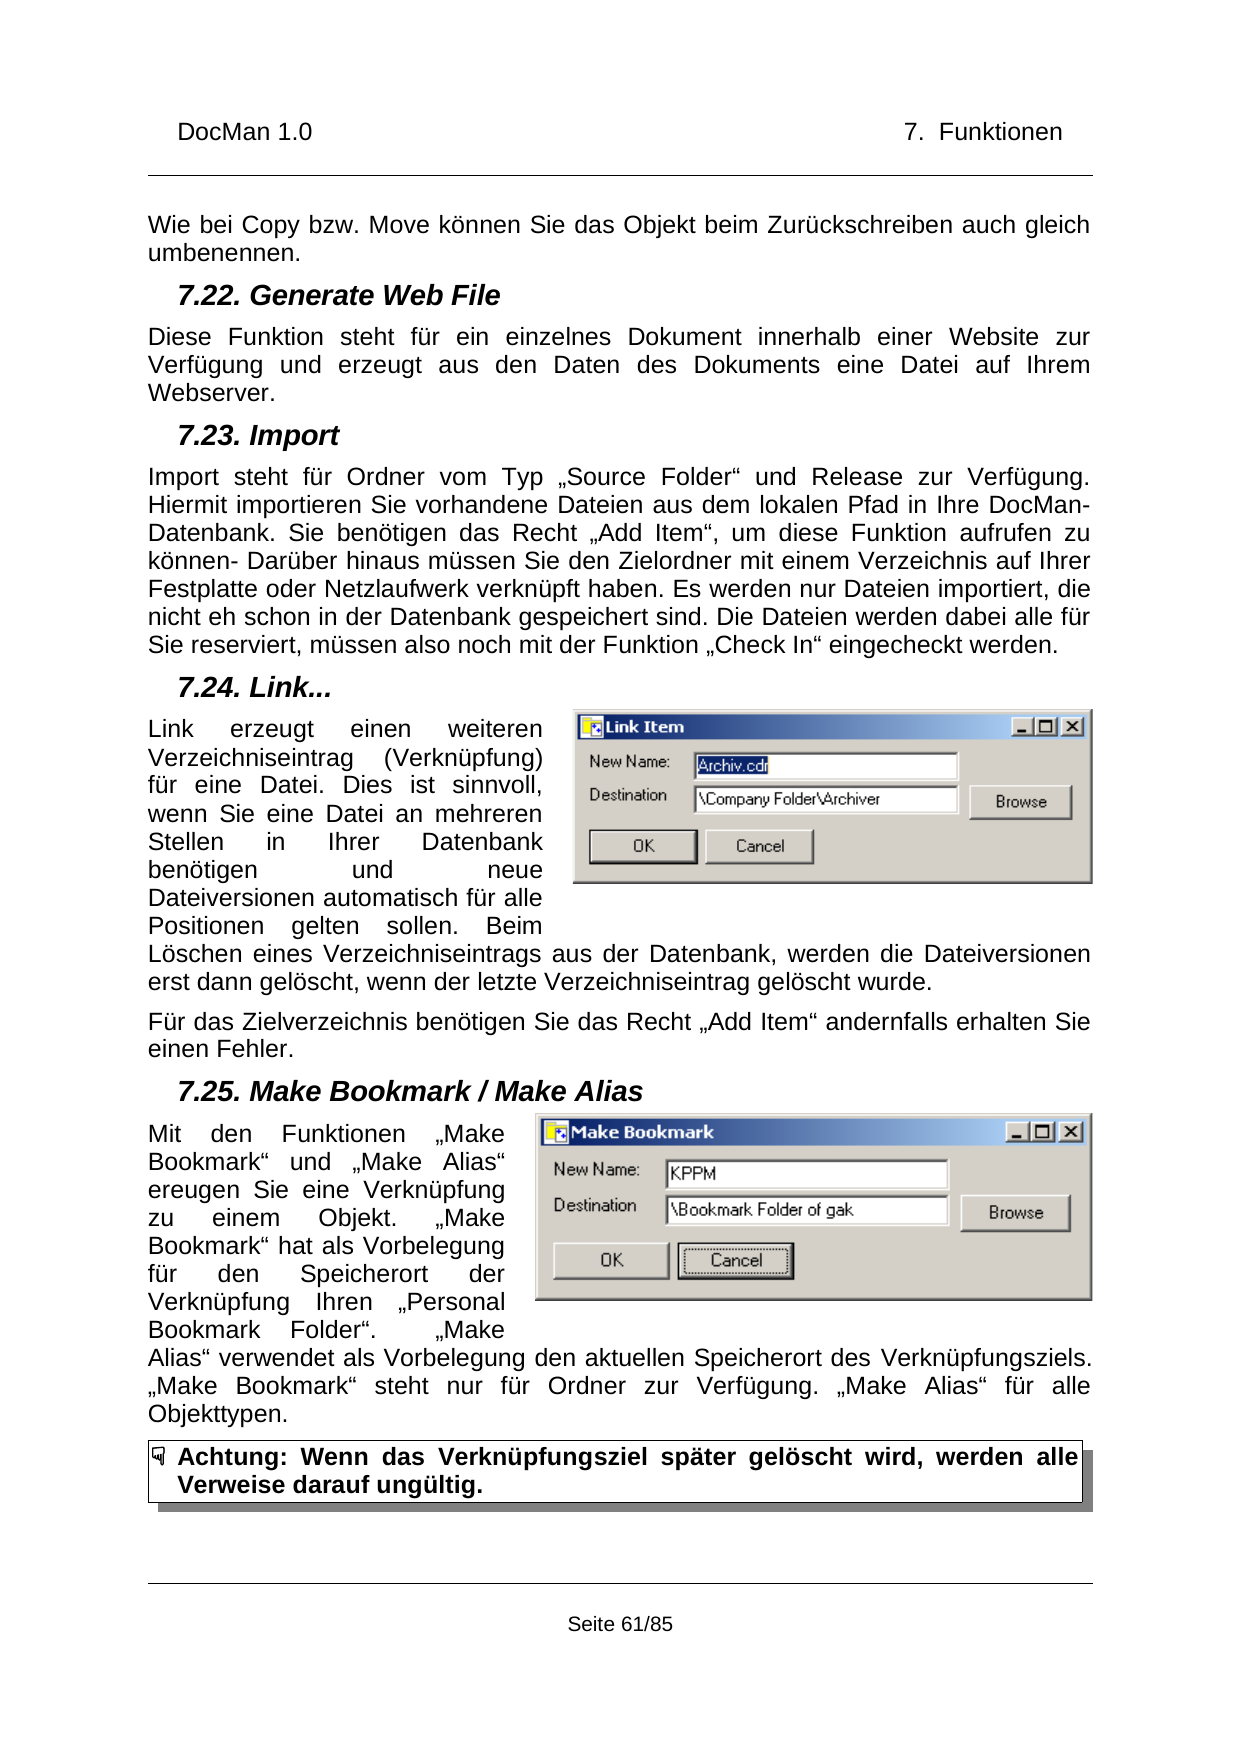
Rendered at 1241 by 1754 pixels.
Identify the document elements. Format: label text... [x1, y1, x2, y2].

list Achtung: Wenn das Verknüpfungsziel später gelöscht wird, werden alle Verweise darauf ungültig. [149, 1441, 1082, 1502]
picture [535, 1113, 1093, 1301]
text Für das Zielverzeichnis benötigen Sie das Recht „Add Item“ andernfalls erhalten Sie einen Fehler. [148, 1007, 1093, 1063]
text Import steht für Ordner vom Typ „Source Folder“ und Release zur Verfügung. Hiermit importieren Sie vorhandene Dateien aus dem lokalen Pfad in Ihre DocMan-Datenbank. Sie benötigen das Recht „Add Item“, um diese Funktion aufrufen zu können- Darüber hinaus müssen Sie den Zielordner mit einem Verzeichnis auf Ihrer Festplatte oder Netzlaufwerk verknüpft haben. Es werden nur Dateien importiert, die nicht eh schon in der Datenbank gespeichert sind. Die Dateien werden dabei alle für Sie reserviert, müssen also noch mit der Funktion „Check In“ eingecheckt werden. [148, 463, 1093, 659]
subtitle Import [177, 419, 1093, 451]
subtitle Generate Web File [177, 279, 1093, 311]
text Wie bei Copy bzw. Move können Sie das Objekt beim Zurückschreiben auch gleich umbenennen. [148, 211, 1093, 267]
text Diese Funktion steht für ein einzelnes Dokument innerhalb einer Website zur Verfügung und erzeugt aus den Daten des Dokuments eine Datei auf Ihrem Webserver. [148, 323, 1093, 407]
text Mit den Funktionen „Make Bookmark“ und „Make Alias“ ereugen Sie eine Verknüpfung zu einem Objekt. „Make Bookmark“ hat als Vorbelegung für den Speicherort der Verknüpfung Ihren „Personal Bookmark Folder“. „Make Alias“ verwendet als Vorbelegung den aktuellen Speicherort des Verknüpfungsziels. „Make Bookmark“ steht nur für Ordner zur Verfügung. „Make Alias“ für alle Objekttypen. [148, 1301, 1093, 1428]
picture [572, 709, 1093, 884]
text Link erzeugt einen weiteren Verzeichniseintrag (Verknüpfung) für eine Datei. Dies ist sinnvoll, wenn Sie eine Datei an mehreren Stellen in Ihrer Datenbank benötigen und neue Dateiversionen automatisch für alle Positionen gelten sollen. Beim Löschen eines Verzeichniseintrags aus der Datenbank, werden die Dateiversionen erst dann gelöscht, wenn der letzte Verzeichniseintrag gelöscht wurde. [148, 715, 1093, 996]
subtitle Link... [177, 671, 1093, 704]
subtitle Make Bookmark / Make Alias [177, 1075, 1093, 1108]
